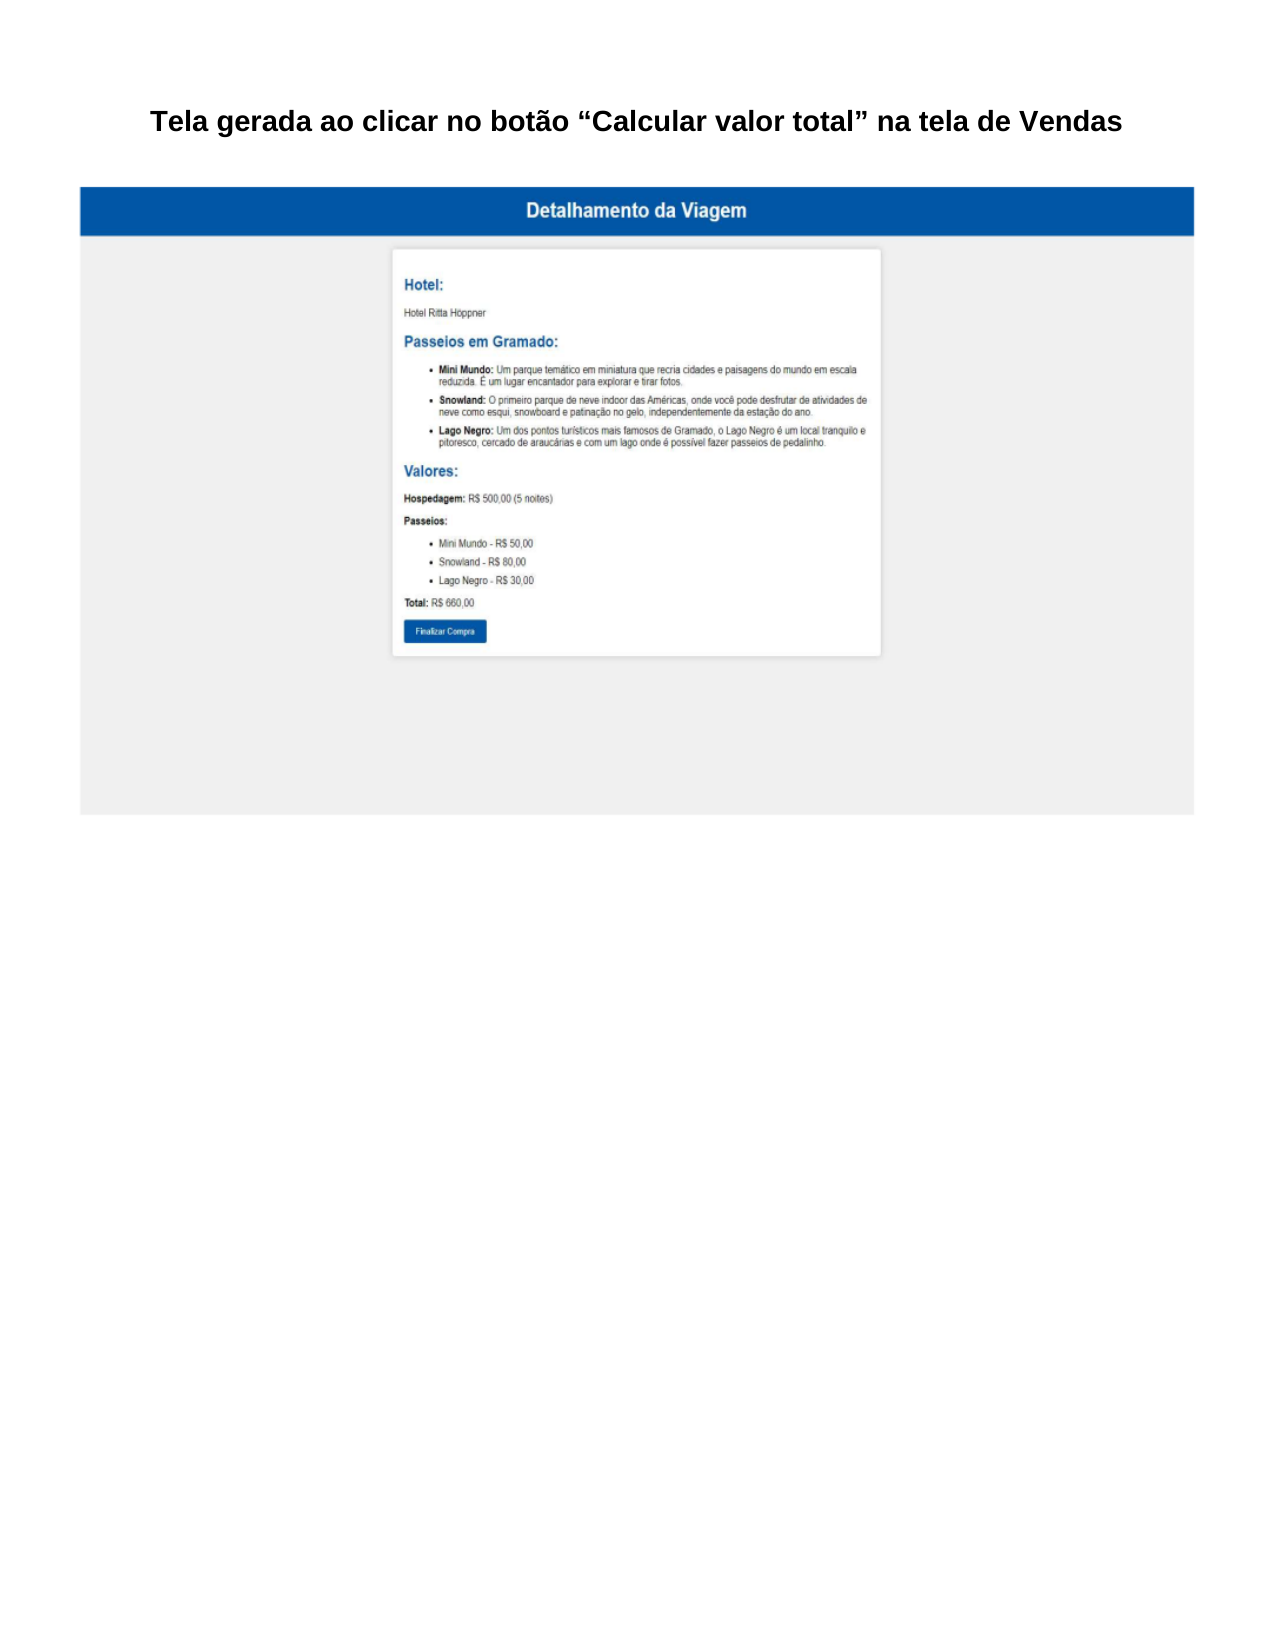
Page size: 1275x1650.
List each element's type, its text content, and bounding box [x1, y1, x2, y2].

text Tela gerada ao clicar no botão “Calcular valor total” na tela de Vendas [150, 104, 1125, 137]
picture [75, 181, 1200, 827]
